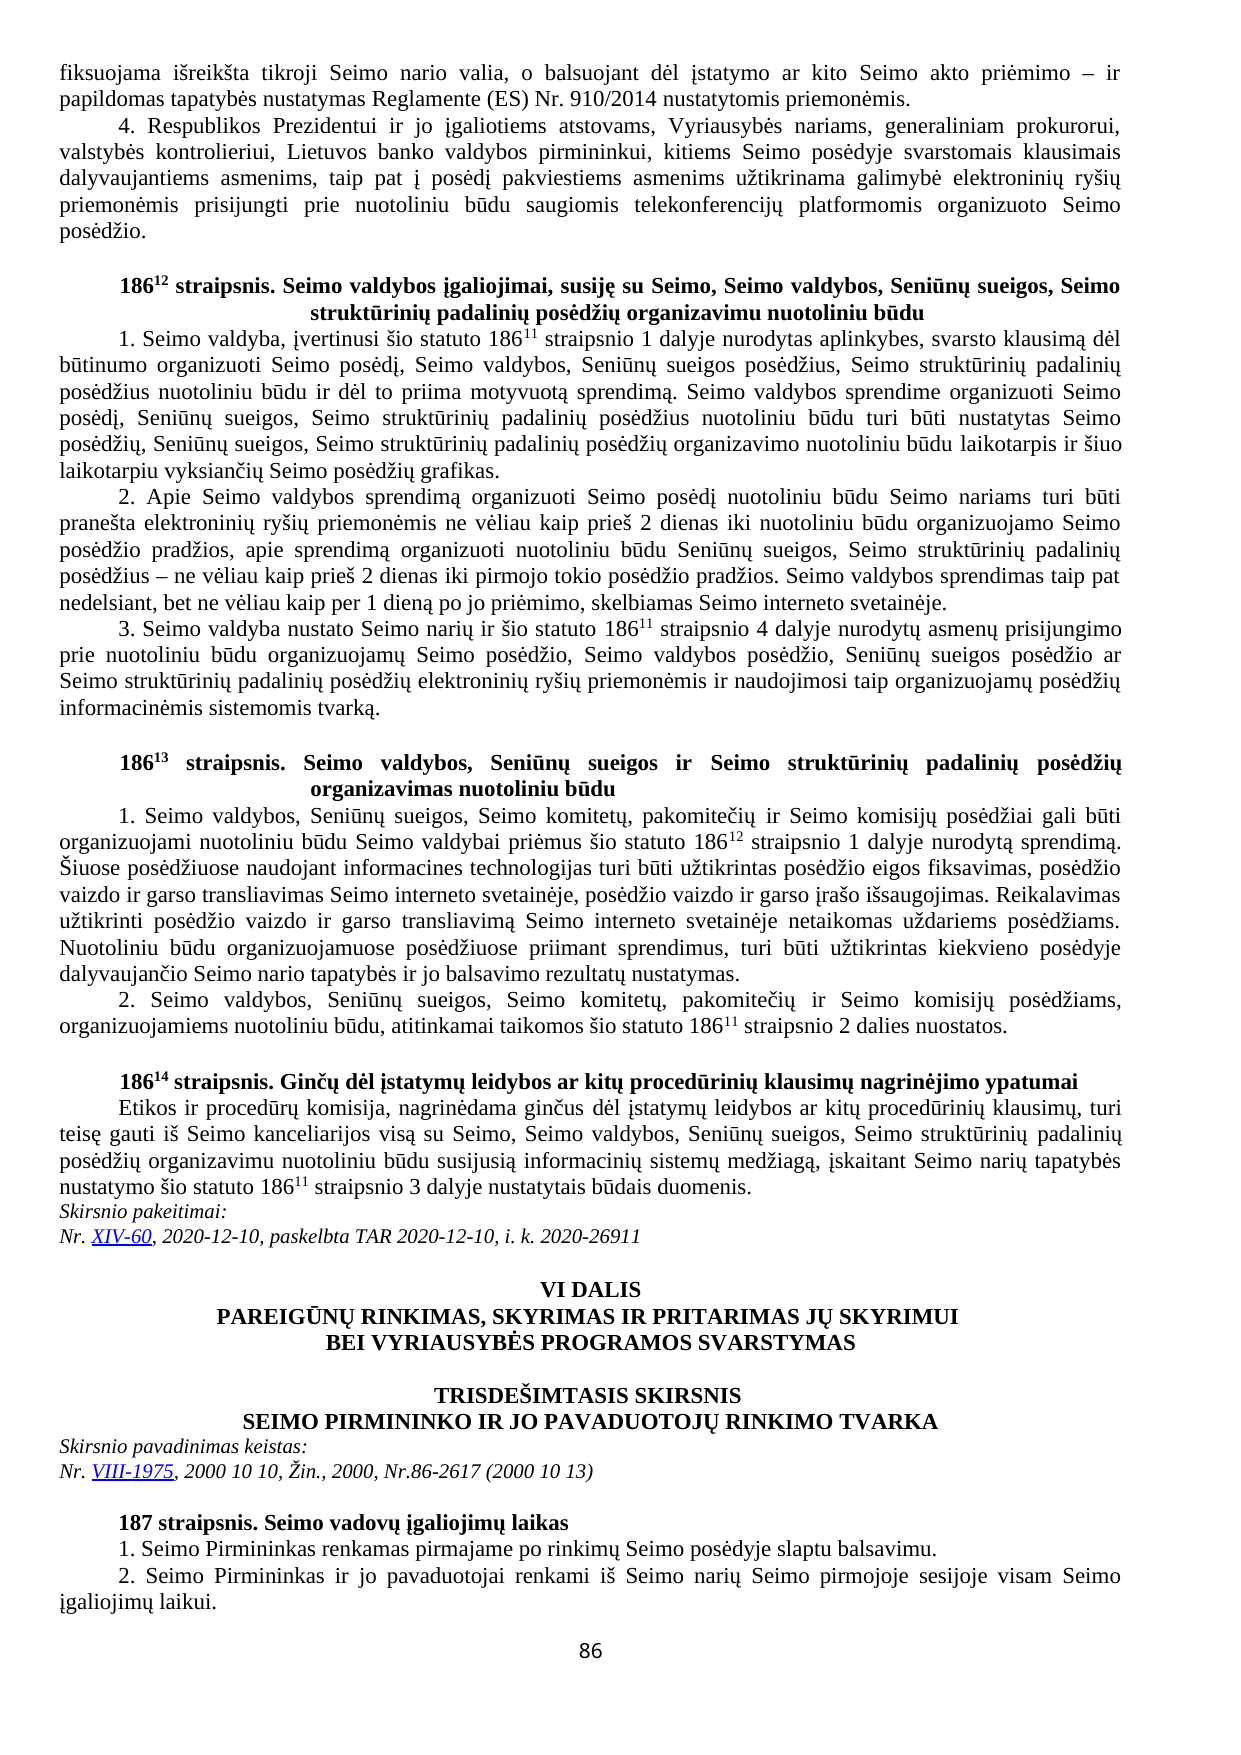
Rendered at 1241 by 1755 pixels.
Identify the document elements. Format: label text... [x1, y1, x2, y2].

text PAREIGŪNŲ RINKIMAS, SKYRIMAS IR PRITARIMAS JŲ SKYRIMUI [59, 1303, 1122, 1329]
text 2. Apie Seimo valdybos sprendimą organizuoti Seimo posėdį nuotoliniu būdu Seimo nariams turi būti pranešta elektroninių ryšių priemonėmis ne vėliau kaip prieš 2 dienas iki nuotoliniu būdu organizuojamo Seimo posėdžio pradžios, apie sprendimą organizuoti nuotoliniu būdu Seniūnų sueigos, Seimo struktūrinių padalinių posėdžius – ne vėliau kaip prieš 2 dienas iki pirmojo tokio posėdžio pradžios. Seimo valdybos sprendimas taip pat nedelsiant, bet ne vėliau kaip per 1 dieną po jo priėmimo, skelbiamas Seimo interneto svetainėje. [59, 483, 1122, 615]
text fiksuojama išreikšta tikroji Seimo nario valia, o balsuojant dėl įstatymo ar kito Seimo akto priėmimo – ir papildomas tapatybės nustatymas Reglamente (ES) Nr. 910/2014 nustatytomis priemonėmis. [59, 59, 1122, 112]
text 18612 straipsnis. Seimo valdybos įgaliojimai, susiję su Seimo, Seimo valdybos, Seniūnų sueigos, Seimo struktūrinių padalinių posėdžių organizavimu nuotoliniu būdu [119, 272, 1122, 325]
text 18614 straipsnis. Ginčų dėl įstatymų leidybos ar kitų procedūrinių klausimų nagrinėjimo ypatumai [119, 1068, 1122, 1094]
text BEI VYRIAUSYBĖS PROGRAMOS SVARSTYMAS [59, 1329, 1122, 1355]
text 3. Seimo valdyba nustato Seimo narių ir šio statuto 18611 straipsnio 4 dalyje nurodytų asmenų prisijungimo prie nuotoliniu būdu organizuojamų Seimo posėdžio, Seimo valdybos posėdžio, Seniūnų sueigos posėdžio ar Seimo struktūrinių padalinių posėdžių elektroninių ryšių priemonėmis ir naudojimosi taip organizuojamų posėdžių informacinėmis sistemomis tvarką. [59, 615, 1122, 720]
text 18613 straipsnis. Seimo valdybos, Seniūnų sueigos ir Seimo struktūrinių padalinių posėdžių organizavimas nuotoliniu būdu [119, 749, 1122, 802]
text TRISDEŠIMTASIS SKIRSNIS [59, 1382, 1122, 1408]
text Nr. VIII-1975, 2000 10 10, Žin., 2000, Nr.86-2617 (2000 10 13) [59, 1458, 1122, 1483]
text 1. Seimo Pirmininkas renkamas pirmajame po rinkimų Seimo posėdyje slaptu balsavimu. [59, 1535, 1122, 1562]
text 4. Respublikos Prezidentui ir jo įgaliotiems atstovams, Vyriausybės nariams, generaliniam prokurorui, valstybės kontrolieriui, Lietuvos banko valdybos pirmininkui, kitiems Seimo posėdyje svarstomais klausimais dalyvaujantiems asmenims, taip pat į posėdį pakviestiems asmenims užtikrinama galimybė elektroninių ryšių priemonėmis prisijungti prie nuotoliniu būdu saugiomis telekonferencijų platformomis organizuoto Seimo posėdžio. [59, 112, 1122, 243]
text 1. Seimo valdybos, Seniūnų sueigos, Seimo komitetų, pakomitečių ir Seimo komisijų posėdžiai gali būti organizuojami nuotoliniu būdu Seimo valdybai priėmus šio statuto 18612 straipsnio 1 dalyje nurodytą sprendimą. Šiuose posėdžiuose naudojant informacines technologijas turi būti užtikrintas posėdžio eigos fiksavimas, posėdžio vaizdo ir garso transliavimas Seimo interneto svetainėje, posėdžio vaizdo ir garso įrašo išsaugojimas. Reikalavimas užtikrinti posėdžio vaizdo ir garso transliavimą Seimo interneto svetainėje netaikomas uždariems posėdžiams. Nuotoliniu būdu organizuojamuose posėdžiuose priimant sprendimus, turi būti užtikrintas kiekvieno posėdyje dalyvaujančio Seimo nario tapatybės ir jo balsavimo rezultatų nustatymas. [59, 802, 1122, 986]
text 2. Seimo valdybos, Seniūnų sueigos, Seimo komitetų, pakomitečių ir Seimo komisijų posėdžiams, organizuojamiems nuotoliniu būdu, atitinkamai taikomos šio statuto 18611 straipsnio 2 dalies nuostatos. [59, 986, 1122, 1039]
text Skirsnio pavadinimas keistas: [59, 1434, 1122, 1458]
text Skirsnio pakeitimai: [59, 1199, 1122, 1223]
text SEIMO PIRMININKO IR JO PAVADUOTOJŲ RINKIMO TVARKA [59, 1408, 1122, 1434]
text 187 straipsnis. Seimo vadovų įgaliojimų laikas [59, 1509, 1122, 1535]
text Nr. XIV-60, 2020-12-10, paskelbta TAR 2020-12-10, i. k. 2020-26911 [59, 1223, 1122, 1248]
text 1. Seimo valdyba, įvertinusi šio statuto 18611 straipsnio 1 dalyje nurodytas aplinkybes, svarsto klausimą dėl būtinumo organizuoti Seimo posėdį, Seimo valdybos, Seniūnų sueigos posėdžius, Seimo struktūrinių padalinių posėdžius nuotoliniu būdu ir dėl to priima motyvuotą sprendimą. Seimo valdybos sprendime organizuoti Seimo posėdį, Seniūnų sueigos, Seimo struktūrinių padalinių posėdžius nuotoliniu būdu turi būti nustatytas Seimo posėdžių, Seniūnų sueigos, Seimo struktūrinių padalinių posėdžių organizavimo nuotoliniu būdu laikotarpis ir šiuo laikotarpiu vyksiančių Seimo posėdžių grafikas. [59, 325, 1122, 483]
text VI DALIS [59, 1276, 1122, 1303]
text 2. Seimo Pirmininkas ir jo pavaduotojai renkami iš Seimo narių Seimo pirmojoje sesijoje visam Seimo įgaliojimų laikui. [59, 1562, 1122, 1614]
text Etikos ir procedūrų komisija, nagrinėdama ginčus dėl įstatymų leidybos ar kitų procedūrinių klausimų, turi teisę gauti iš Seimo kanceliarijos visą su Seimo, Seimo valdybos, Seniūnų sueigos, Seimo struktūrinių padalinių posėdžių organizavimu nuotoliniu būdu susijusią informacinių sistemų medžiagą, įskaitant Seimo narių tapatybės nustatymo šio statuto 18611 straipsnio 3 dalyje nustatytais būdais duomenis. [59, 1094, 1122, 1199]
